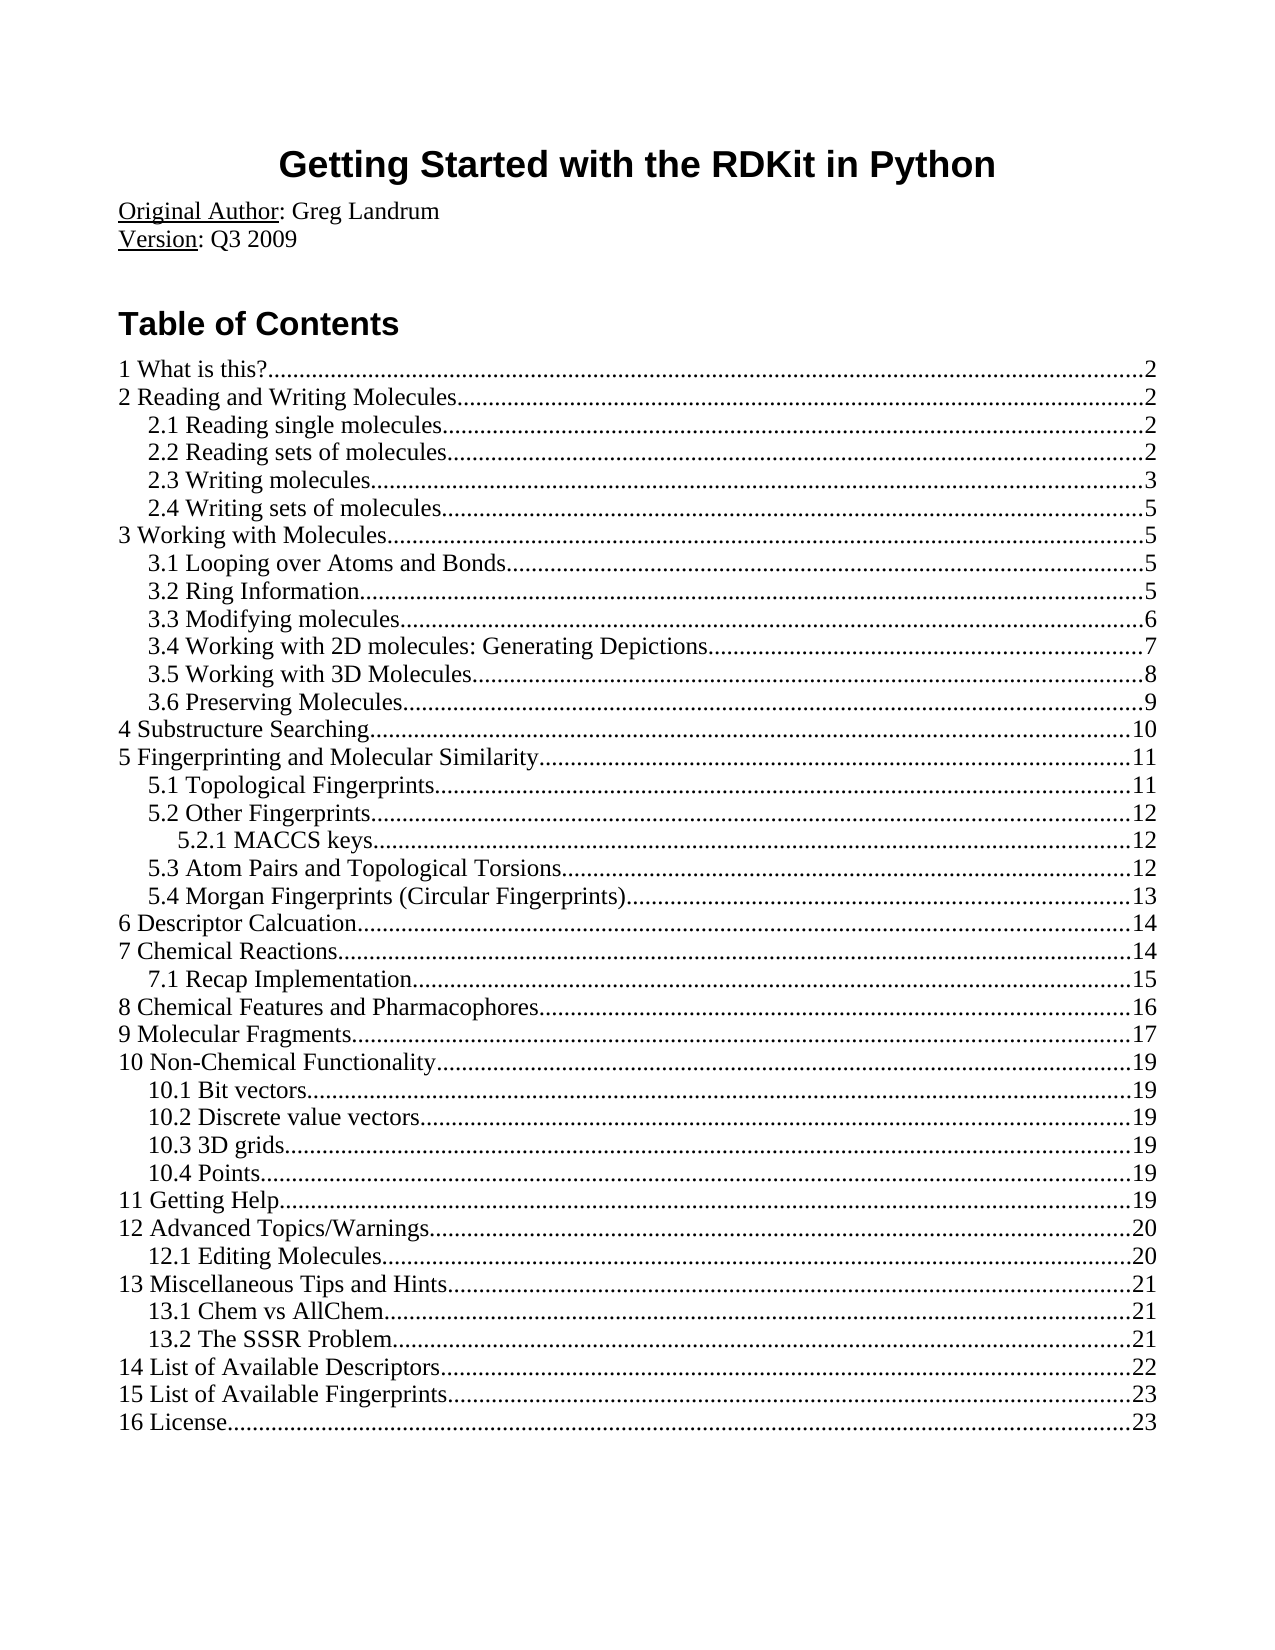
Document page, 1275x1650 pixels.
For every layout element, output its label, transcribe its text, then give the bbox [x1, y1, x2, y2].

text 3.3 Modifying molecules 6 [148, 605, 1157, 632]
text 13 Miscellaneous Tips and Hints 21 [118, 1270, 1157, 1297]
text 12.1 Editing Molecules 20 [148, 1242, 1157, 1270]
text 16 License 23 [118, 1408, 1157, 1436]
text 7.1 Recap Implementation 15 [148, 965, 1157, 993]
text 3.5 Working with 3D Molecules 8 [148, 660, 1157, 688]
text Version: Q3 2009 [118, 225, 1157, 253]
text 2.4 Writing sets of molecules 5 [148, 494, 1157, 522]
text 5.4 Morgan Fingerprints (Circular Fingerprints) 13 [148, 882, 1157, 909]
text 3 Working with Molecules 5 [118, 522, 1157, 549]
text 14 List of Available Descriptors 22 [118, 1353, 1157, 1381]
text 2.3 Writing molecules 3 [148, 466, 1157, 494]
text 3.4 Working with 2D molecules: Generating Depictions 7 [148, 632, 1157, 660]
text 4 Substructure Searching 10 [118, 716, 1157, 743]
text 2 Reading and Writing Molecules 2 [118, 383, 1157, 411]
text 13.2 The SSSR Problem 21 [148, 1325, 1157, 1353]
text 3.6 Preserving Molecules 9 [148, 688, 1157, 716]
title Getting Started with the RDKit in Python [118, 143, 1157, 185]
text 5 Fingerprinting and Molecular Similarity 11 [118, 743, 1157, 771]
text 9 Molecular Fragments 17 [118, 1020, 1157, 1048]
text 3.1 Looping over Atoms and Bonds 5 [148, 549, 1157, 577]
text 5.1 Topological Fingerprints 11 [148, 771, 1157, 799]
text 7 Chemical Reactions 14 [118, 937, 1157, 965]
text 3.2 Ring Information 5 [148, 577, 1157, 605]
text 10.4 Points 19 [148, 1159, 1157, 1187]
text 15 List of Available Fingerprints 23 [118, 1381, 1157, 1408]
text 8 Chemical Features and Pharmacophores 16 [118, 993, 1157, 1020]
text 5.2.1 MACCS keys 12 [177, 826, 1157, 854]
text 10.1 Bit vectors 19 [148, 1076, 1157, 1103]
text 1 What is this? 2 [118, 355, 1157, 383]
subtitle Table of Contents [118, 306, 1157, 343]
text 10.3 3D grids 19 [148, 1131, 1157, 1159]
text 12 Advanced Topics/Warnings 20 [118, 1214, 1157, 1242]
text 2.2 Reading sets of molecules 2 [148, 438, 1157, 466]
text 5.2 Other Fingerprints 12 [148, 799, 1157, 826]
text 13.1 Chem vs AllChem 21 [148, 1297, 1157, 1325]
text Original Author: Greg Landrum [118, 197, 1157, 225]
text 6 Descriptor Calcuation 14 [118, 909, 1157, 937]
text 5.3 Atom Pairs and Topological Torsions 12 [148, 854, 1157, 882]
text 10.2 Discrete value vectors 19 [148, 1103, 1157, 1131]
text 11 Getting Help 19 [118, 1187, 1157, 1214]
text 2.1 Reading single molecules 2 [148, 411, 1157, 438]
text 10 Non-Chemical Functionality 19 [118, 1048, 1157, 1076]
